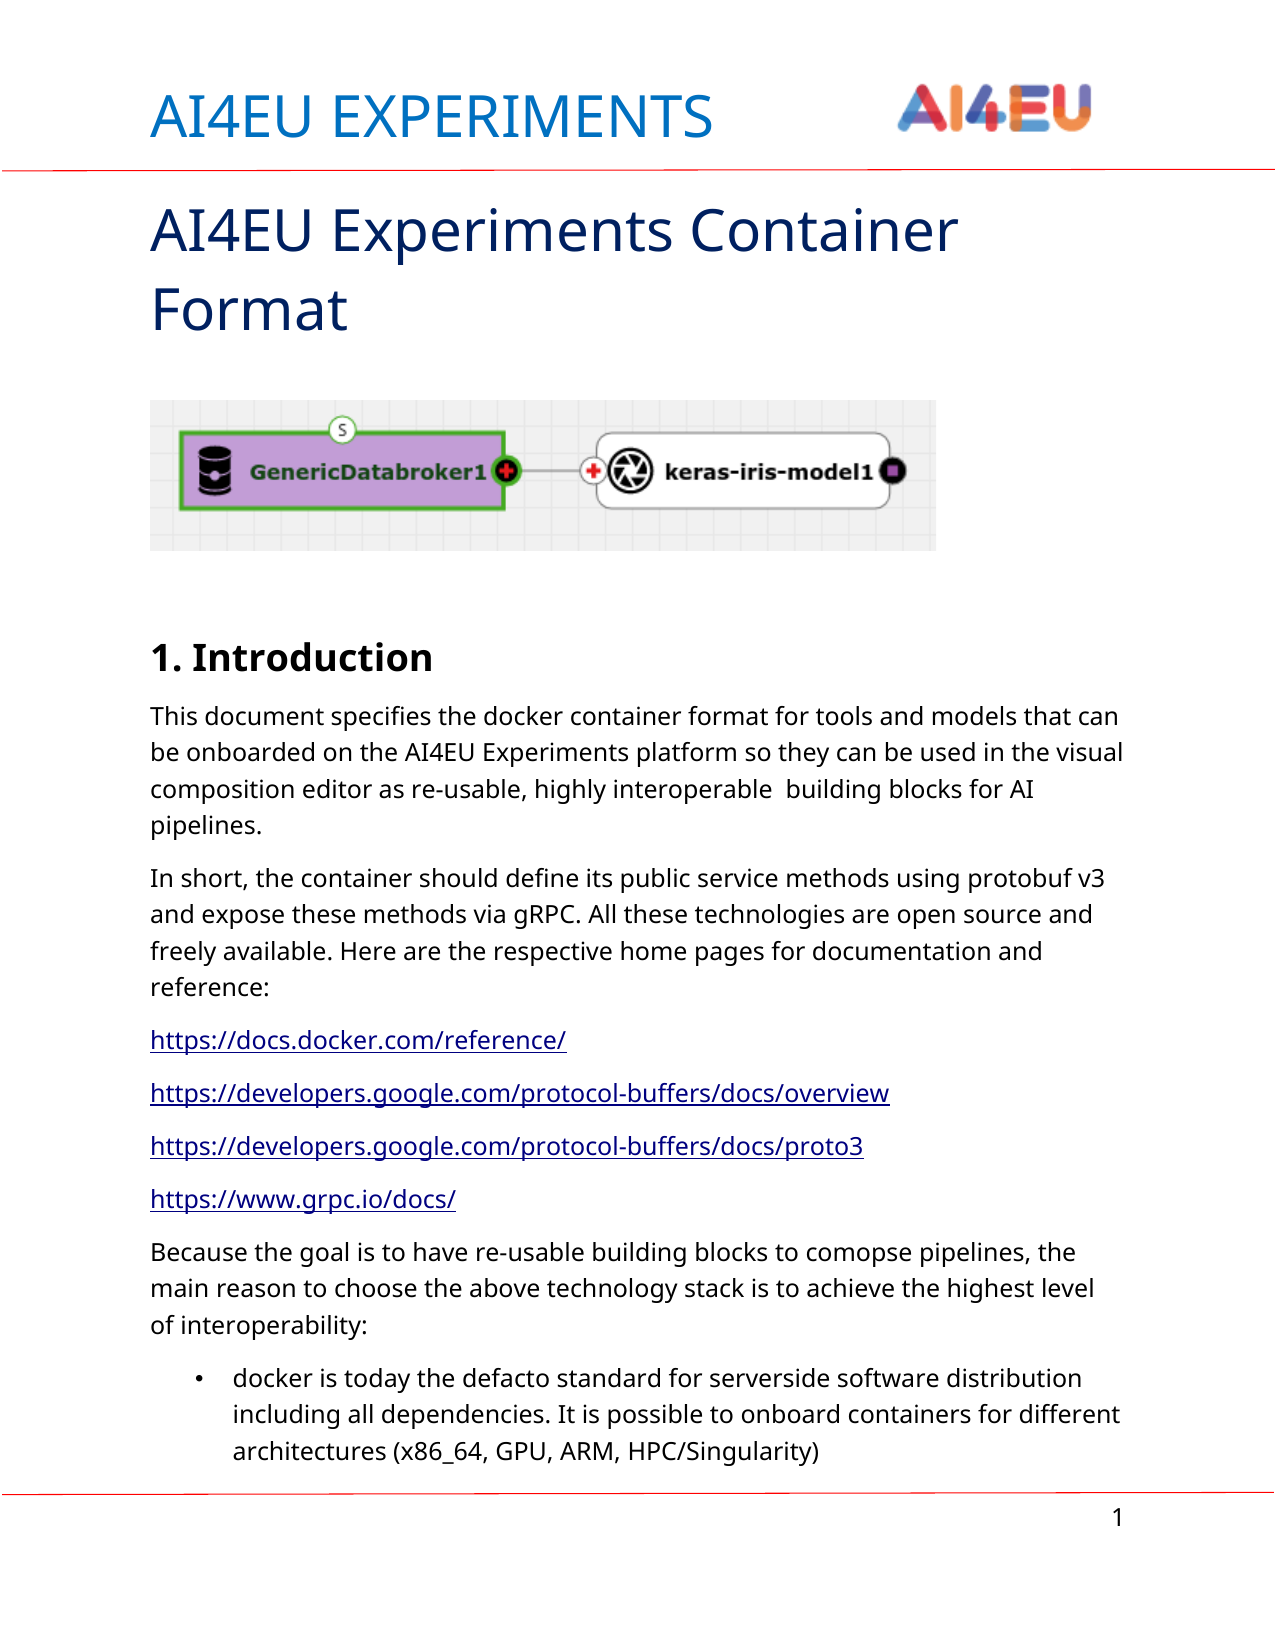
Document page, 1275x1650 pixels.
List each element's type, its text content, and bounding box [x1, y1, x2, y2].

text https://docs.docker.com/reference/ [150, 1023, 1125, 1057]
text https://www.grpc.io/docs/ [150, 1182, 1125, 1216]
picture [150, 400, 937, 551]
text This document specifies the docker container format for tools and models that can be onboarded on the AI4EU Experiments platform so they can be used in the visual composition editor as re-usable, highly interoperable building blocks for AI pipelines. [150, 698, 1125, 842]
text In short, the container should define its public service methods using protobuf v3 and expose these methods via gRPC. All these technologies are open source and freely available. Here are the respective home pages for documentation and reference: [150, 861, 1125, 1004]
list docker is today the defacto standard for serverside software distribution including all dependencies. It is possible to onboard containers for different architectures (x86_64, GPU, ARM, HPC/Singularity) [195, 1361, 1125, 1467]
text Because the goal is to have re-usable building blocks to comopse pipelines, the main reason to choose the above technology stack is to achieve the highest level of interoperability: [150, 1235, 1125, 1342]
text https://developers.google.com/protocol-buffers/docs/proto3 [150, 1129, 1125, 1163]
picture [892, 78, 1099, 143]
text AI4EU Experiments Container Format [150, 188, 1125, 347]
subtitle 1. Introduction [150, 631, 1125, 682]
text https://developers.google.com/protocol-buffers/docs/overview [150, 1076, 1125, 1110]
